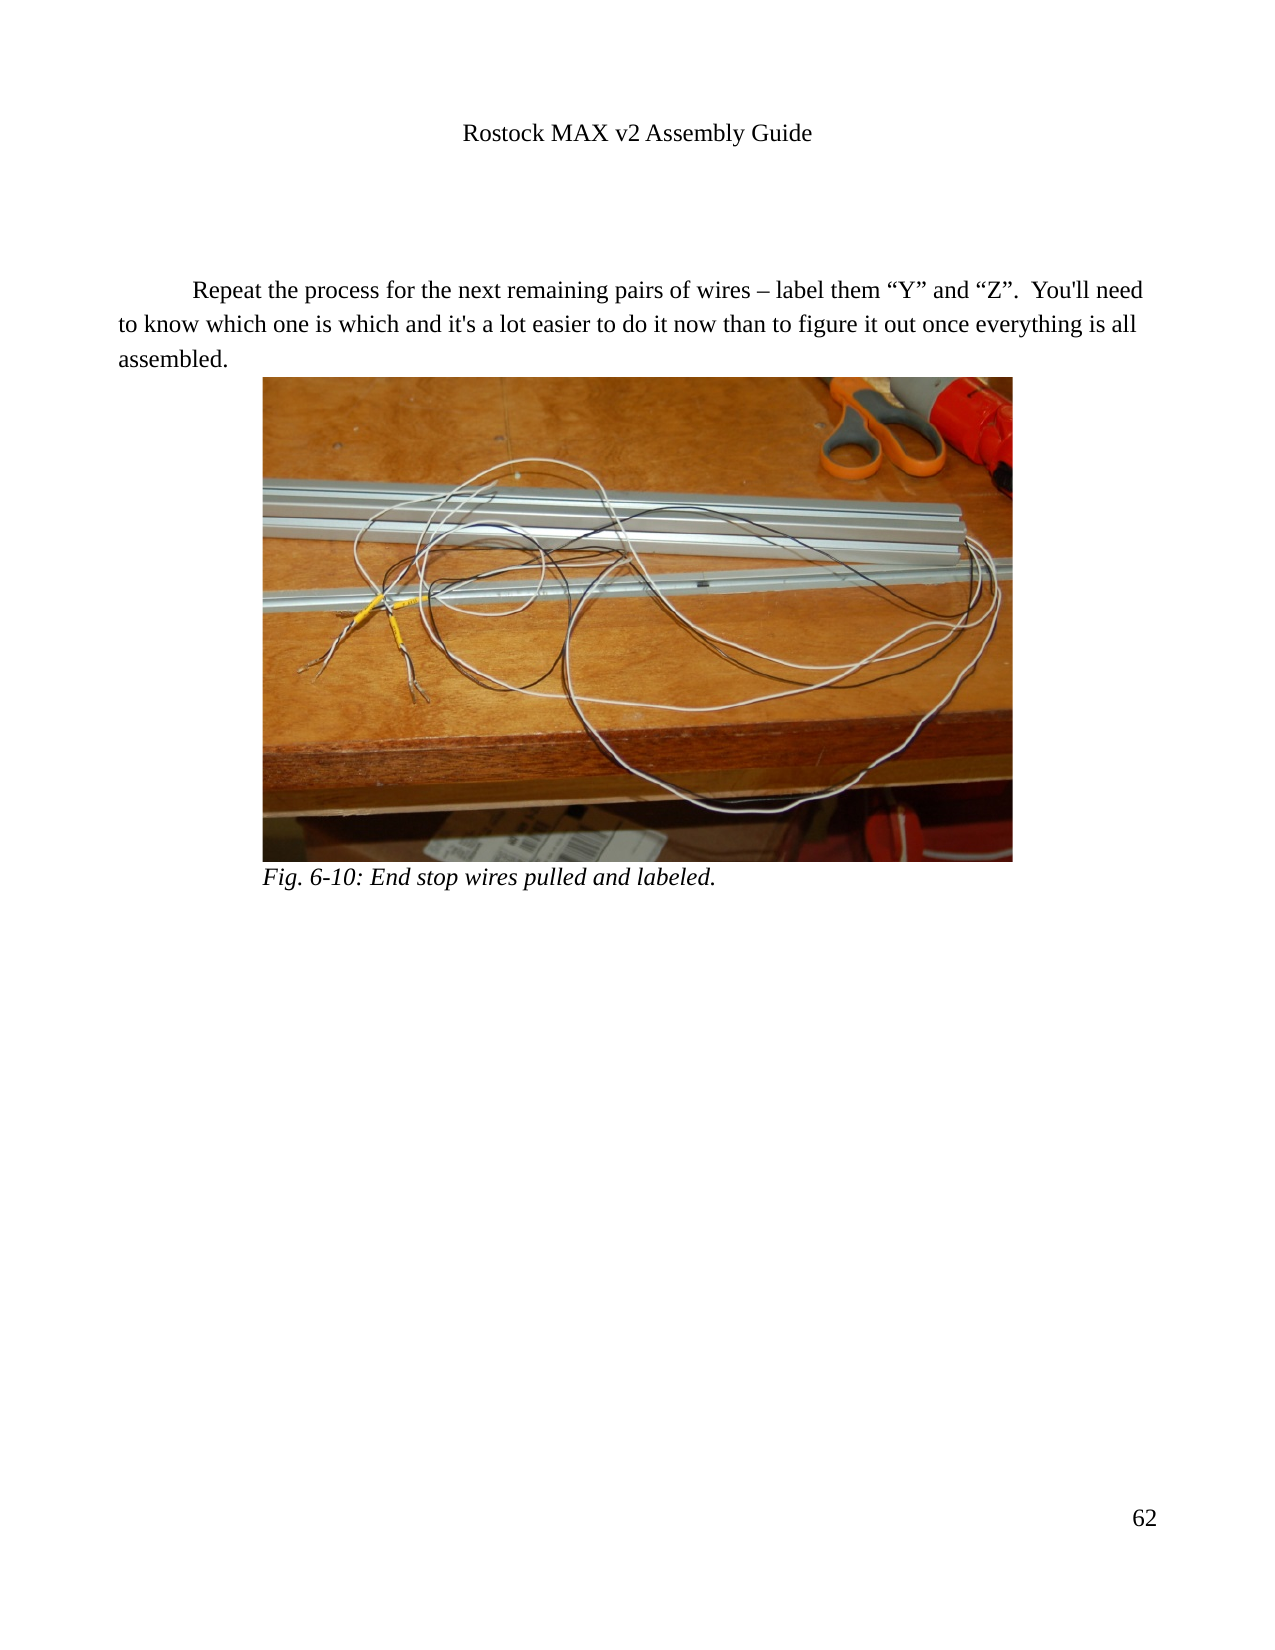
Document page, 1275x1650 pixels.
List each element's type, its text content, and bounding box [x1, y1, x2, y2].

text Repeat the process for the next remaining pairs of wires – label them “Y” and “Z”. You'll need to know which one is which and it's a lot easier to do it now than to figure it out once everything is all assembled. [118, 275, 1157, 377]
text Fig. 6-10: End stop wires pulled and labeled. [262, 862, 1012, 891]
picture [262, 377, 1013, 862]
